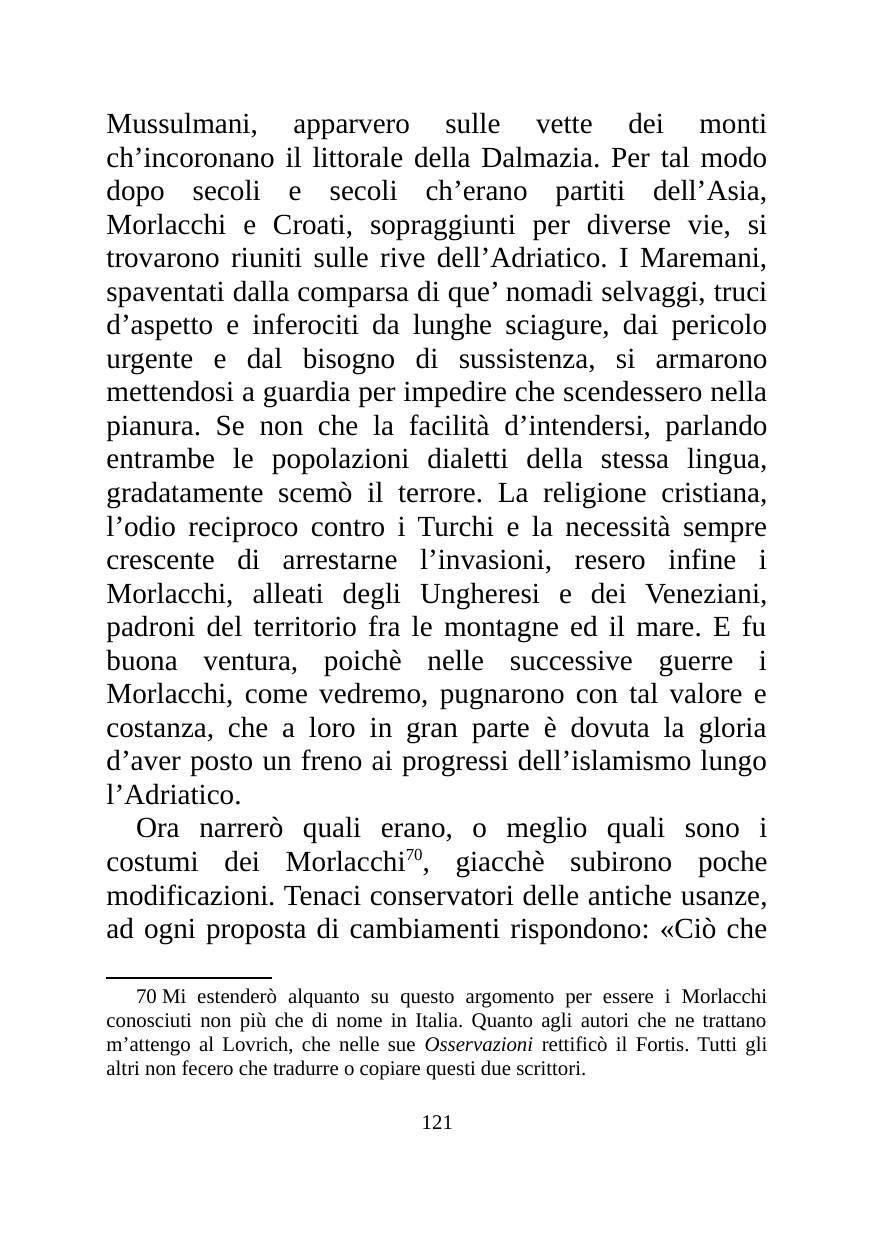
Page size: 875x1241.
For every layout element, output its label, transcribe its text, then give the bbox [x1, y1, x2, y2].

text Mi estenderò alquanto su questo argomento per essere i Morlacchi conosciuti non più che di nome in Italia. Quanto agli autori che ne trattano m’attengo al Lovrich, che nelle sue Osservazioni rettificò il Fortis. Tutti gli altri non fecero che tradurre o copiare questi due scrittori. [106, 984, 768, 1080]
text Mussulmani, apparvero sulle vette dei monti ch’incoronano il littorale della Dalmazia. Per tal modo dopo secoli e secoli ch’erano partiti dell’Asia, Morlacchi e Croati, sopraggiunti per diverse vie, si trovarono riuniti sulle rive dell’Adriatico. I Maremani, spaventati dalla comparsa di que’ nomadi selvaggi, truci d’aspetto e inferociti da lunghe sciagure, dai pericolo urgente e dal bisogno di sussistenza, si armarono mettendosi a guardia per impedire che scendessero nella pianura. Se non che la facilità d’intendersi, parlando entrambe le popolazioni dialetti della stessa lingua, gradatamente scemò il terrore. La religione cristiana, l’odio reciproco contro i Turchi e la necessità sempre crescente di arrestarne l’invasioni, resero infine i Morlacchi, alleati degli Ungheresi e dei Veneziani, padroni del territorio fra le montagne ed il mare. E fu buona ventura, poichè nelle successive guerre i Morlacchi, come vedremo, pugnarono con tal valore e costanza, che a loro in gran parte è dovuta la gloria d’aver posto un freno ai progressi dell’islamismo lungo l’Adriatico. [106, 106, 768, 811]
text Ora narrerò quali erano, o meglio quali sono i costumi dei Morlacchi, giacchè subirono poche modificazioni. Tenaci conservatori delle antiche usanze, ad ogni proposta di cambiamenti rispondono: «Ciò che [106, 811, 768, 945]
